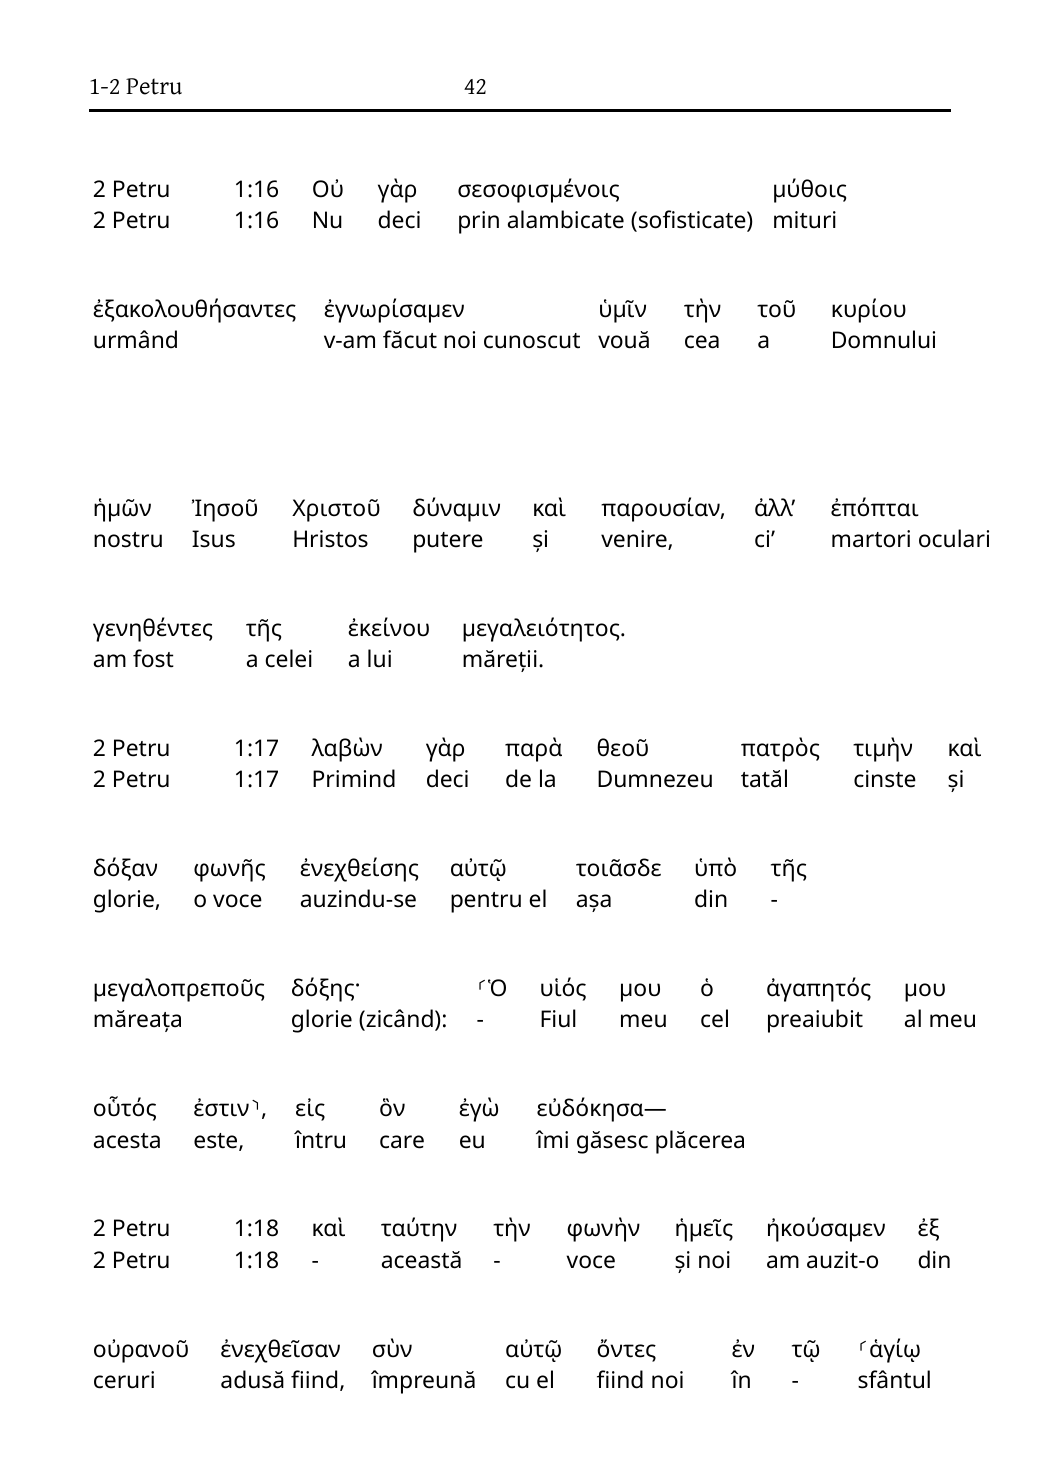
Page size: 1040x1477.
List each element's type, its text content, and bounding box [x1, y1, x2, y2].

table_cell al meu [900, 1004, 1004, 1035]
table_cell cinste [849, 763, 943, 794]
table_cell cel [696, 1004, 762, 1035]
table_cell Isus [188, 523, 288, 554]
table_header [528, 461, 597, 492]
table_cell μεγαλειότητος. [458, 612, 648, 643]
table_cell τῆς [241, 612, 343, 643]
table_cell Primind [307, 763, 421, 794]
table_header [89, 1301, 216, 1332]
table_cell τὴν [679, 293, 753, 324]
table_cell Οὐ [308, 173, 373, 204]
table_cell τοιᾶσδε [571, 852, 690, 883]
table_header [454, 1061, 532, 1092]
table_cell οὐρανοῦ [89, 1333, 216, 1364]
table_header [230, 141, 307, 172]
table_header [592, 1301, 727, 1332]
table_cell 1:17 [230, 732, 307, 763]
table_header [408, 461, 528, 492]
table_cell întru [291, 1124, 375, 1155]
table_cell μου [615, 972, 696, 1003]
table_cell îmi găsesc plăcerea [532, 1124, 766, 1155]
table_cell o voce [189, 883, 295, 914]
table_cell acesta [89, 1124, 189, 1155]
table_cell cea [679, 324, 753, 355]
table_cell cu el [501, 1364, 592, 1395]
table_cell v-am făcut noi cunoscut [319, 324, 594, 355]
table_header [376, 1181, 489, 1212]
table_cell υἱός [535, 972, 615, 1003]
table_cell 2 Petru [89, 1213, 229, 1244]
table_cell a celei [241, 643, 343, 674]
table_cell μεγαλοπρεποῦς [89, 972, 286, 1003]
table_header [216, 1301, 367, 1332]
table_cell καὶ [943, 732, 1012, 763]
table_cell Domnului [826, 324, 958, 355]
table_cell 2 Petru [89, 1244, 229, 1275]
table_cell φωνὴν [562, 1213, 670, 1244]
table_cell καὶ [307, 1213, 376, 1244]
table_cell 1:16 [230, 204, 307, 235]
table_cell - [787, 1364, 853, 1395]
table_cell ἡμεῖς [670, 1213, 762, 1244]
table_header [562, 1181, 670, 1212]
table_cell ὄντες [592, 1333, 727, 1364]
table_cell pentru el [445, 883, 571, 914]
table_header [373, 141, 453, 172]
table_header [375, 1061, 454, 1092]
table_cell meu [615, 1004, 696, 1035]
table_cell nostru [89, 523, 187, 554]
table_cell putere [408, 523, 528, 554]
table_header [89, 581, 241, 612]
table_cell 1:16 [230, 173, 307, 204]
table_cell - [472, 1004, 535, 1035]
table_header [89, 141, 229, 172]
table_cell și [943, 763, 1012, 794]
table_cell în [727, 1364, 787, 1395]
table_cell este, [189, 1124, 291, 1155]
table_header [670, 1181, 762, 1212]
table_header [679, 261, 753, 293]
table_cell φωνῆς [189, 852, 295, 883]
table_header [89, 1181, 229, 1212]
table_header [597, 461, 750, 492]
table_cell deci [373, 204, 453, 235]
table_cell a lui [344, 643, 457, 674]
table_cell ἐξ [913, 1213, 982, 1244]
table_cell τὴν [489, 1213, 562, 1244]
table_header [826, 261, 958, 293]
table_header [787, 1301, 853, 1332]
table_cell această [376, 1244, 489, 1275]
table_header [853, 1301, 957, 1332]
table_header [696, 941, 762, 972]
table_header [445, 821, 571, 852]
table_cell 2 Petru [89, 763, 229, 794]
table_cell mituri [768, 204, 874, 235]
table_cell așa [571, 883, 690, 914]
table_cell tatăl [736, 763, 849, 794]
table_cell de la [501, 763, 592, 794]
table_cell și noi [670, 1244, 762, 1275]
table_cell - [766, 883, 838, 914]
table_cell Fiul [535, 1004, 615, 1035]
table_header [532, 1061, 766, 1092]
table_cell 1:18 [229, 1213, 307, 1244]
table_cell împreună [368, 1364, 501, 1395]
table_cell Ἰησοῦ [188, 492, 288, 523]
table_cell πατρὸς [736, 732, 849, 763]
table_cell ἀλλ’ [750, 492, 826, 523]
table_header [489, 1181, 562, 1212]
table_header [89, 261, 319, 293]
table_cell - [489, 1244, 562, 1275]
table_cell 2 Petru [89, 204, 229, 235]
table_cell μου [900, 972, 1004, 1003]
table_header [291, 1061, 375, 1092]
table_cell ἐγὼ [454, 1092, 532, 1123]
table_cell preaiubit [762, 1004, 899, 1035]
table_cell κυρίου [826, 293, 958, 324]
table_cell adusă fiind, [216, 1364, 367, 1395]
table_header [762, 941, 899, 972]
table_cell urmând [89, 324, 319, 355]
table_header [690, 821, 766, 852]
table_cell παρουσίαν, [597, 492, 750, 523]
table_cell ἐγνωρίσαμεν [319, 293, 594, 324]
table_cell 1:17 [230, 763, 307, 794]
table_header [501, 701, 592, 732]
table_cell - [307, 1244, 376, 1275]
table_cell εἰς [291, 1092, 375, 1123]
table_cell δύναμιν [408, 492, 528, 523]
table_cell măreața [89, 1004, 286, 1035]
table_header [826, 461, 1011, 492]
table_header [501, 1301, 592, 1332]
table_cell glorie (zicând): [286, 1004, 472, 1035]
table_cell εὐδόκησα— [532, 1092, 766, 1123]
table_header [368, 1301, 501, 1332]
table_header [288, 461, 408, 492]
table_cell ceruri [89, 1364, 216, 1395]
table_cell măreții. [458, 643, 648, 674]
table_cell ἠκούσαμεν [762, 1213, 913, 1244]
table_cell τοῦ [753, 293, 826, 324]
table_header [188, 461, 288, 492]
table_cell ἐστιν⸃, [189, 1092, 291, 1123]
table_header [307, 701, 421, 732]
table_cell Dumnezeu [592, 763, 736, 794]
table_cell 1:18 [229, 1244, 307, 1275]
table_cell ὑμῖν [594, 293, 679, 324]
table_cell ἡμῶν [89, 492, 187, 523]
table_cell sfântul [853, 1364, 957, 1395]
table_cell ἀγαπητός [762, 972, 899, 1003]
table_cell Hristos [288, 523, 408, 554]
table_cell din [913, 1244, 982, 1275]
table_header [421, 701, 501, 732]
table_cell care [375, 1124, 454, 1155]
table_header [736, 701, 849, 732]
table_header [241, 581, 343, 612]
table_cell ἐκείνου [344, 612, 457, 643]
table_cell μύθοις [768, 173, 874, 204]
table_header [286, 941, 472, 972]
table_cell deci [421, 763, 501, 794]
table_cell σὺν [368, 1333, 501, 1364]
table_cell am auzit-o [762, 1244, 913, 1275]
table_cell ὑπὸ [690, 852, 766, 883]
table_header [762, 1181, 913, 1212]
table_cell ci’ [750, 523, 826, 554]
table_header [89, 941, 286, 972]
table_cell αὐτῷ [501, 1333, 592, 1364]
table_header [89, 701, 229, 732]
table_cell am fost [89, 643, 241, 674]
table_cell ταύτην [376, 1213, 489, 1244]
table_header [768, 141, 874, 172]
table_cell ἐπόπται [826, 492, 1011, 523]
table_header [472, 941, 535, 972]
table_header [458, 581, 648, 612]
table_header [913, 1181, 982, 1212]
table_cell și [528, 523, 597, 554]
table_cell ὃν [375, 1092, 454, 1123]
table_header [750, 461, 826, 492]
table_header [592, 701, 736, 732]
table_header [594, 261, 679, 293]
table_cell ⸂Ὁ [472, 972, 535, 1003]
table_cell οὗτός [89, 1092, 189, 1123]
table_cell γὰρ [373, 173, 453, 204]
table_header [535, 941, 615, 972]
table_cell καὶ [528, 492, 597, 523]
table_cell παρὰ [501, 732, 592, 763]
table_cell θεοῦ [592, 732, 736, 763]
table_cell glorie, [89, 883, 189, 914]
table_cell prin alambicate (sofisticate) [453, 204, 768, 235]
table_cell martori oculari [826, 523, 1011, 554]
table_header [295, 821, 445, 852]
table_cell λαβὼν [307, 732, 421, 763]
table_cell γενηθέντες [89, 612, 241, 643]
table_header [229, 1181, 307, 1212]
table_header [89, 461, 187, 492]
table_header [89, 821, 189, 852]
table_header [89, 1061, 189, 1092]
table_cell venire, [597, 523, 750, 554]
table_header [766, 821, 838, 852]
table_header [849, 701, 943, 732]
table_cell αὐτῷ [445, 852, 571, 883]
table_header [230, 701, 307, 732]
table_header [900, 941, 1004, 972]
table_header [344, 581, 457, 612]
table_cell τιμὴν [849, 732, 943, 763]
table_header [453, 141, 768, 172]
table_cell σεσοφισμένοις [453, 173, 768, 204]
table_cell voce [562, 1244, 670, 1275]
table_cell ἐνεχθεῖσαν [216, 1333, 367, 1364]
table_cell 2 Petru [89, 173, 229, 204]
table_cell ἐξακολουθήσαντες [89, 293, 319, 324]
table_cell auzindu-se [295, 883, 445, 914]
table_header [727, 1301, 787, 1332]
table_header [307, 1181, 376, 1212]
table_cell fiind noi [592, 1364, 727, 1395]
table_cell Χριστοῦ [288, 492, 408, 523]
table_cell τῆς [766, 852, 838, 883]
table_header [308, 141, 373, 172]
table_cell Nu [308, 204, 373, 235]
table_header [615, 941, 696, 972]
table_cell eu [454, 1124, 532, 1155]
table_cell ἐν [727, 1333, 787, 1364]
table_header [319, 261, 594, 293]
table_cell din [690, 883, 766, 914]
table_cell ⸂ἁγίῳ [853, 1333, 957, 1364]
table_cell ὁ [696, 972, 762, 1003]
table_header [189, 821, 295, 852]
table_cell ἐνεχθείσης [295, 852, 445, 883]
table_header [571, 821, 690, 852]
table_cell δόξης· [286, 972, 472, 1003]
table_cell vouă [594, 324, 679, 355]
table_header [189, 1061, 291, 1092]
table_cell γὰρ [421, 732, 501, 763]
table_header [753, 261, 826, 293]
table_header [943, 701, 1012, 732]
table_cell τῷ [787, 1333, 853, 1364]
table_cell 2 Petru [89, 732, 229, 763]
table_cell a [753, 324, 826, 355]
table_cell δόξαν [89, 852, 189, 883]
